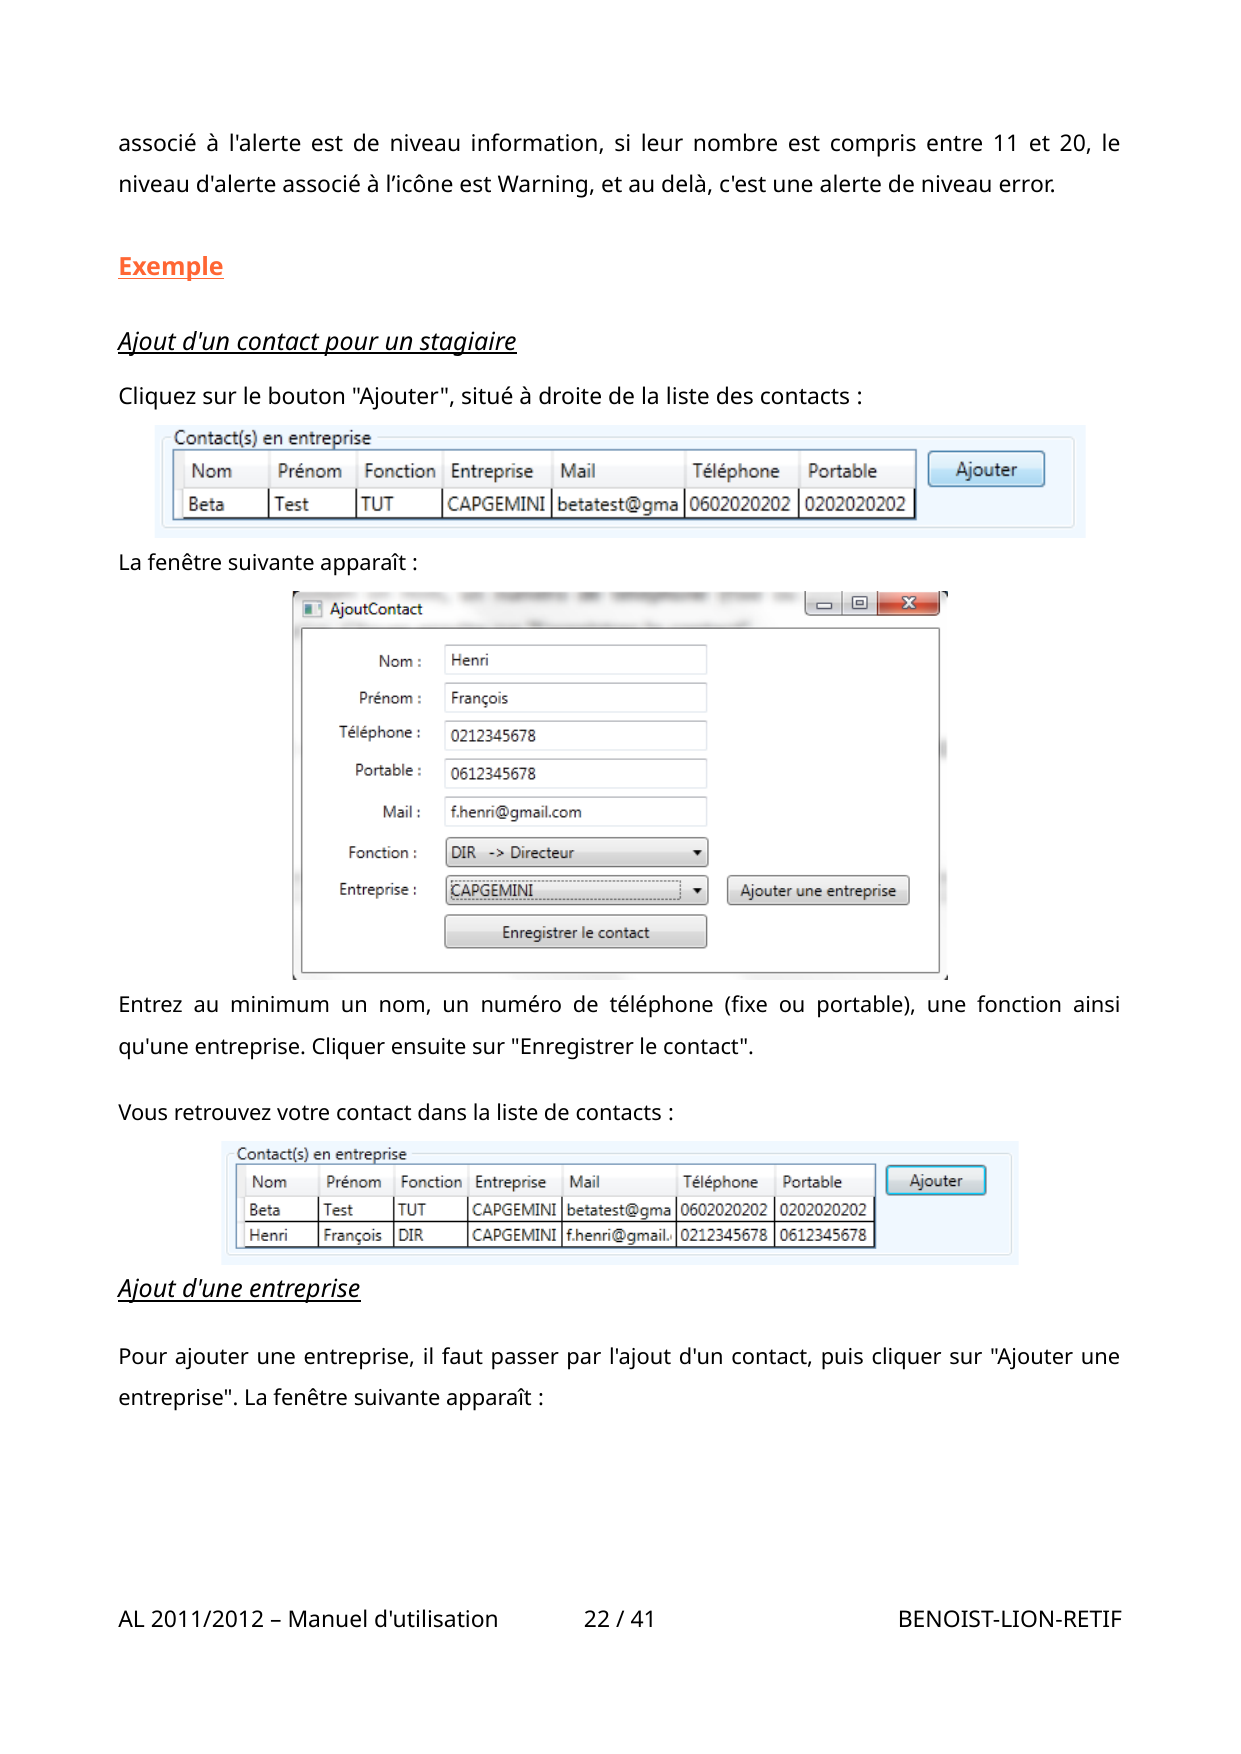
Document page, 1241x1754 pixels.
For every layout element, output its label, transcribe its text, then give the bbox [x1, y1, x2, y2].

text Pour ajouter une entreprise, il faut passer par l'ajout d'un contact, puis cliquer sur "Ajouter une entreprise". La fenêtre suivante apparaît : [118, 1331, 1122, 1414]
text associé à l'alerte est de niveau information, si leur nombre est compris entre 11 et 20, le niveau d'alerte associé à l’icône est Warning, et au delà, c'est une alerte de niveau error. [118, 118, 1122, 201]
text Cliquez sur le bouton "Ajouter", situé à droite de la liste des contacts : [118, 371, 1122, 412]
text Vous retrouvez votre contact dans la liste de contacts : [118, 1087, 1122, 1129]
picture [154, 425, 1086, 538]
text La fenêtre suivante apparaît : [118, 538, 1122, 579]
picture [221, 1141, 1019, 1265]
picture [292, 591, 948, 980]
subtitle Ajout d'une entreprise [118, 1265, 1122, 1306]
subtitle Ajout d'un contact pour un stagiaire [118, 317, 1122, 358]
text Entrez au minimum un nom, un numéro de téléphone (fixe ou portable), une fonction ainsi qu'une entreprise. Cliquer ensuite sur "Enregistrer le contact". [118, 980, 1122, 1062]
subtitle Exemple [118, 242, 1122, 284]
